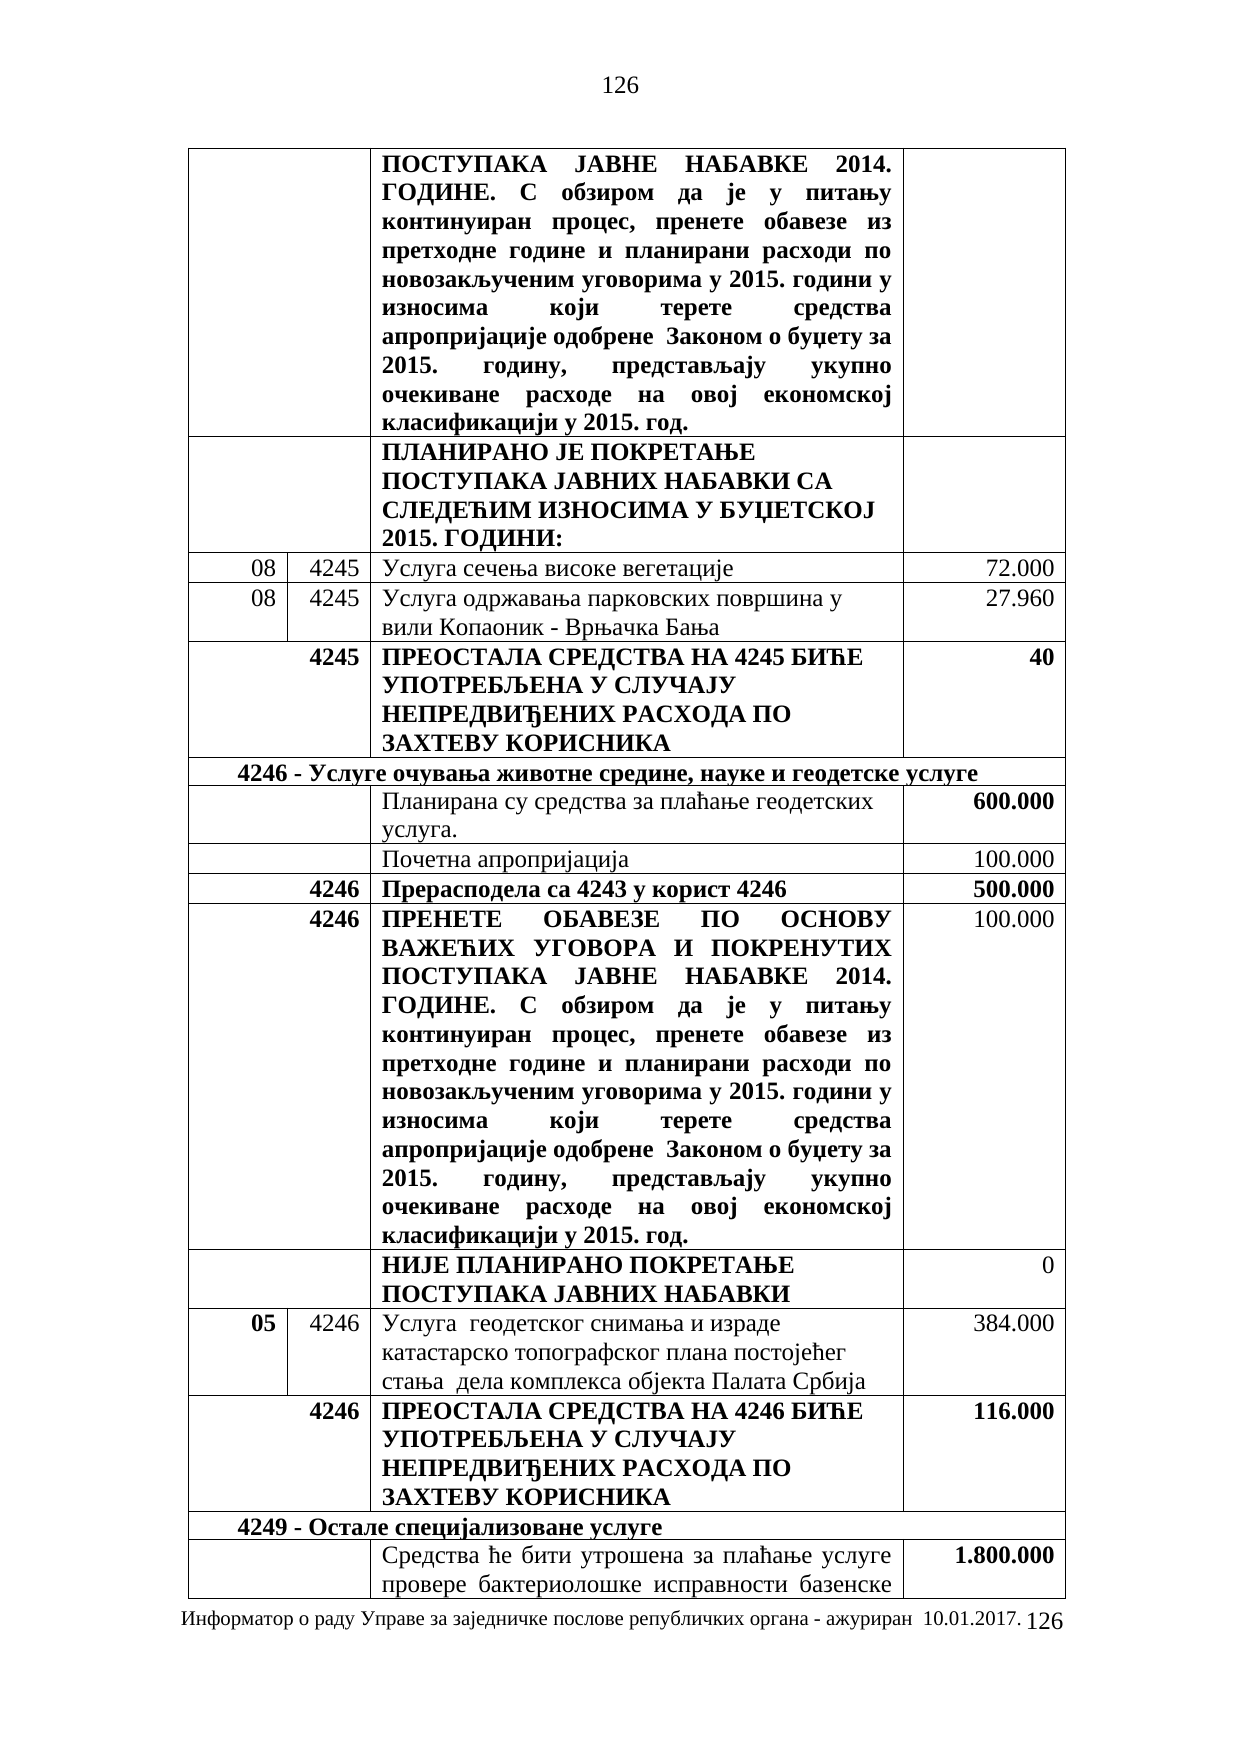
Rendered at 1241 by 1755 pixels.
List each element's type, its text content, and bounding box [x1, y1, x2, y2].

table_cell 500.000 [904, 874, 1065, 903]
table_cell 4246 [288, 1309, 370, 1395]
table_cell [904, 149, 1065, 436]
table_cell Средства ће бити утрошена за плаћање услуге провере бактериолошке исправности базенске [371, 1540, 903, 1597]
table_cell [189, 149, 370, 436]
table_cell ПОСТУПАКА ЈАВНЕ НАБАВКЕ 2014. ГОДИНЕ. С обзиром да је у питању континуиран процес, пренете обавезе из претходне године и планирани расходи по новозакљученим уговорима у 2015. години у износима који терете средства апропријације одобрене Законом о буџету за 2015. годину, представљају укупно очекиване расходе на овој економској класификацији у 2015. год. [371, 149, 903, 436]
table_cell 600.000 [904, 786, 1065, 843]
table_cell ПЛАНИРАНО ЈЕ ПОКРЕТАЊЕ ПОСТУПАКА ЈАВНИХ НАБАВКИ СА СЛЕДЕЋИМ ИЗНОСИМА У БУЏЕТСКОЈ 2015. ГОДИНИ: [371, 437, 903, 552]
table_cell Почетна апропријација [371, 844, 903, 873]
table_cell 4246 - Услуге очувања животне средине, науке и геодетске услуге [189, 758, 1065, 785]
table_cell [189, 1250, 370, 1307]
table_cell Услуга сечења високе вегетације [371, 553, 903, 582]
table_cell 08 [189, 583, 287, 641]
table_cell 1.800.000 [904, 1540, 1065, 1597]
table_cell 4249 - Остале специјализоване услуге [189, 1512, 1065, 1539]
table_cell [189, 1540, 370, 1597]
table_cell 384.000 [904, 1309, 1065, 1395]
table_cell 08 [189, 553, 287, 582]
table_cell 40 [904, 642, 1065, 757]
table_cell [904, 437, 1065, 552]
table_cell 27.960 [904, 583, 1065, 641]
table_cell 05 [189, 1309, 287, 1395]
table_cell 4246 [189, 874, 370, 903]
table_cell Планирана су средства за плаћање геодетских услуга. [371, 786, 903, 843]
table_cell ПРЕОСТАЛА СРЕДСТВА НА 4245 БИЋЕ УПОТРЕБЉЕНА У СЛУЧАЈУ НЕПРЕДВИЂЕНИХ РАСХОДА ПО ЗАХТЕВУ КОРИСНИКА [371, 642, 903, 757]
table_cell [189, 844, 370, 873]
table_cell [189, 437, 370, 552]
table_cell Услуга одржавања парковских површина у вили Копаоник - Врњачка Бања [371, 583, 903, 641]
table_cell Прерасподела са 4243 у корист 4246 [371, 874, 903, 903]
table_cell 4245 [189, 642, 370, 757]
table_cell НИЈЕ ПЛАНИРАНО ПОКРЕТАЊЕ ПОСТУПАКА ЈАВНИХ НАБАВКИ [371, 1250, 903, 1307]
table_cell 100.000 [904, 904, 1065, 1249]
table_cell 4245 [288, 583, 370, 641]
table_cell 116.000 [904, 1396, 1065, 1511]
table_cell 100.000 [904, 844, 1065, 873]
table_cell 0 [904, 1250, 1065, 1307]
table_cell 72.000 [904, 553, 1065, 582]
table_cell [189, 786, 370, 843]
table_cell 4245 [288, 553, 370, 582]
table_cell Услуга геодетског снимања и израде катастарско топографског плана постојећег стања дела комплекса објекта Палата Србија [371, 1309, 903, 1395]
table_cell ПРЕОСТАЛА СРЕДСТВА НА 4246 БИЋЕ УПОТРЕБЉЕНА У СЛУЧАЈУ НЕПРЕДВИЂЕНИХ РАСХОДА ПО ЗАХТЕВУ КОРИСНИКА [371, 1396, 903, 1511]
table_cell 4246 [189, 904, 370, 1249]
table_cell 4246 [189, 1396, 370, 1511]
table_cell ПРЕНЕТЕ ОБАВЕЗЕ ПО ОСНОВУ ВАЖЕЋИХ УГОВОРА И ПОКРЕНУТИХ ПОСТУПАКА ЈАВНЕ НАБАВКЕ 2014. ГОДИНЕ. С обзиром да је у питању континуиран процес, пренете обавезе из претходне године и планирани расходи по новозакљученим уговорима у 2015. години у износима који терете средства апропријације одобрене Законом о буџету за 2015. годину, представљају укупно очекиване расходе на овој економској класификацији у 2015. год. [371, 904, 903, 1249]
